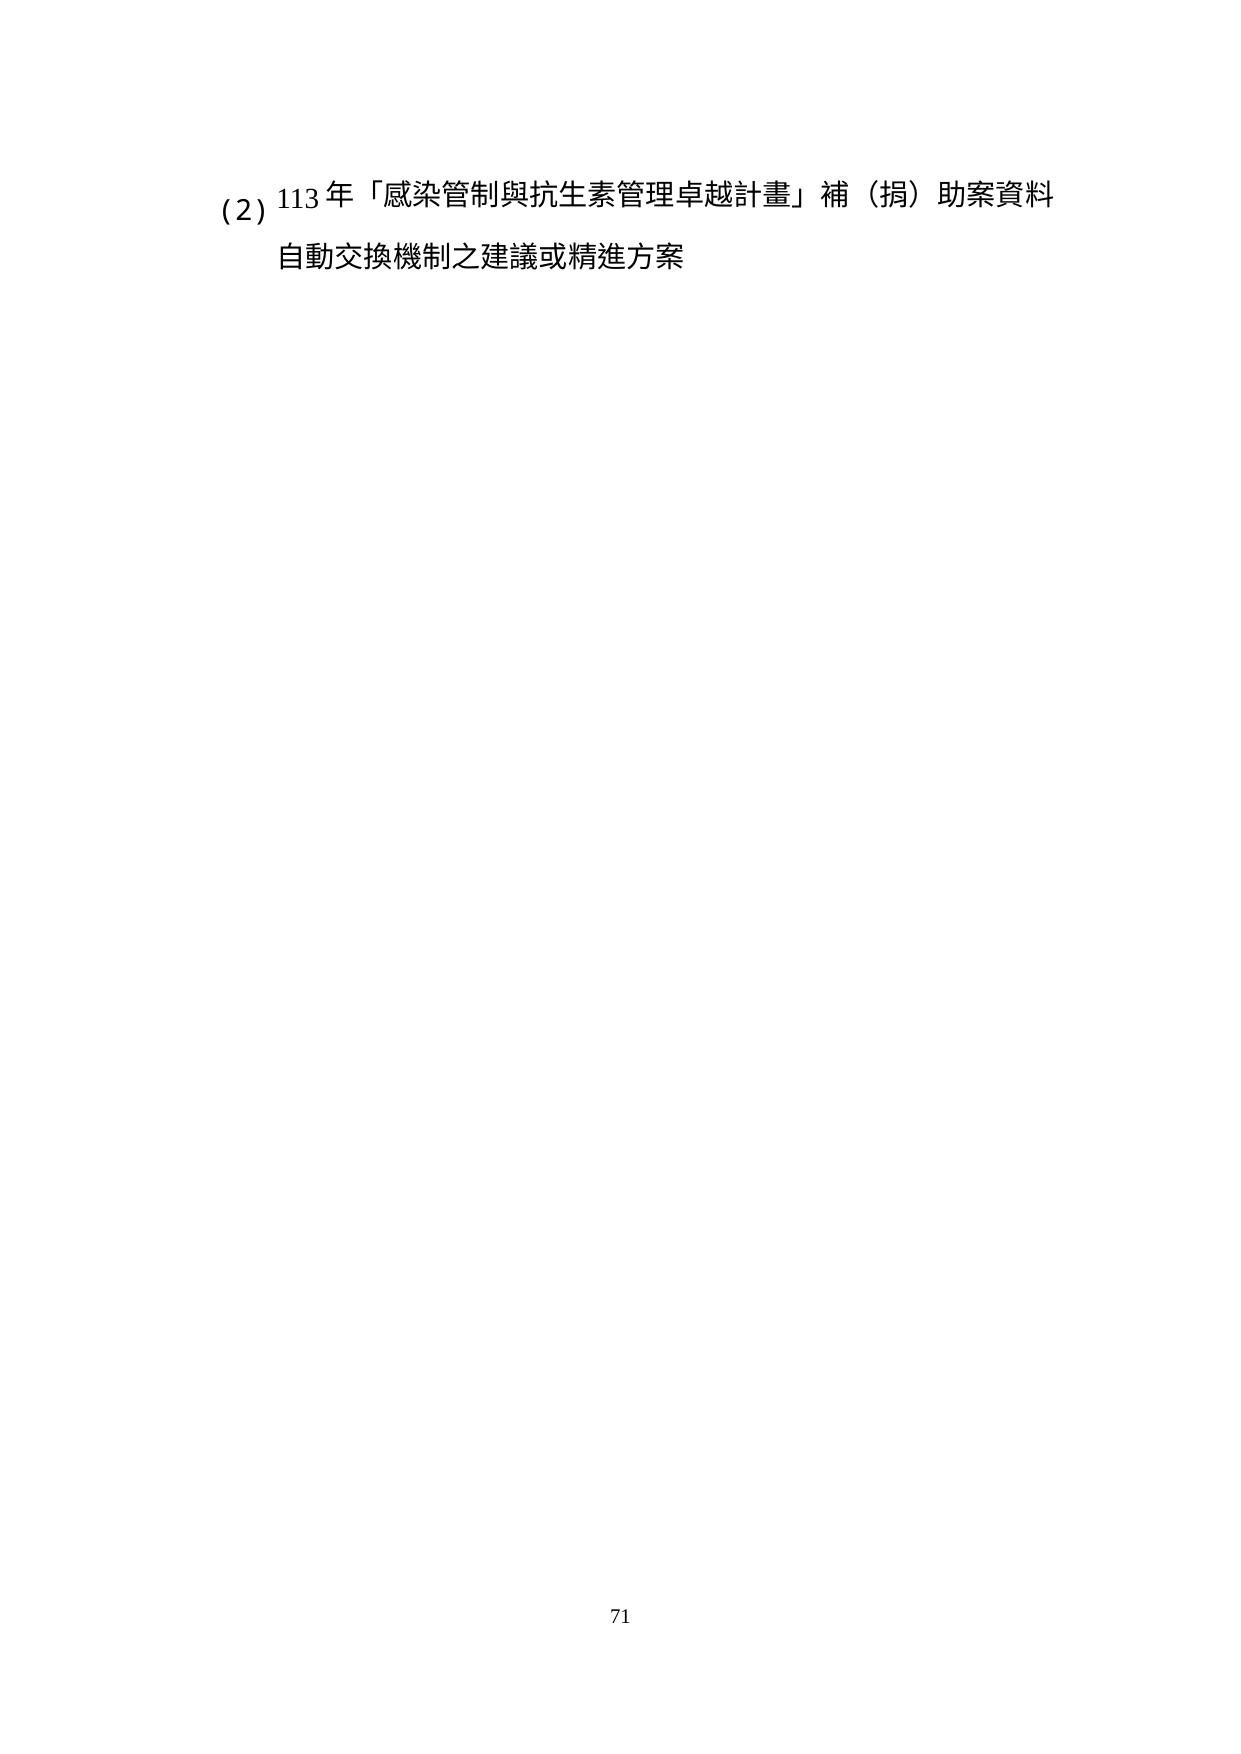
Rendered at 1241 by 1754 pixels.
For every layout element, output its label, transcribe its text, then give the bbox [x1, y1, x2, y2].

list 113年「感染管制與抗生素管理卓越計畫」補（捐）助案資料自動交換機制之建議或精進方案 [217, 158, 1067, 283]
